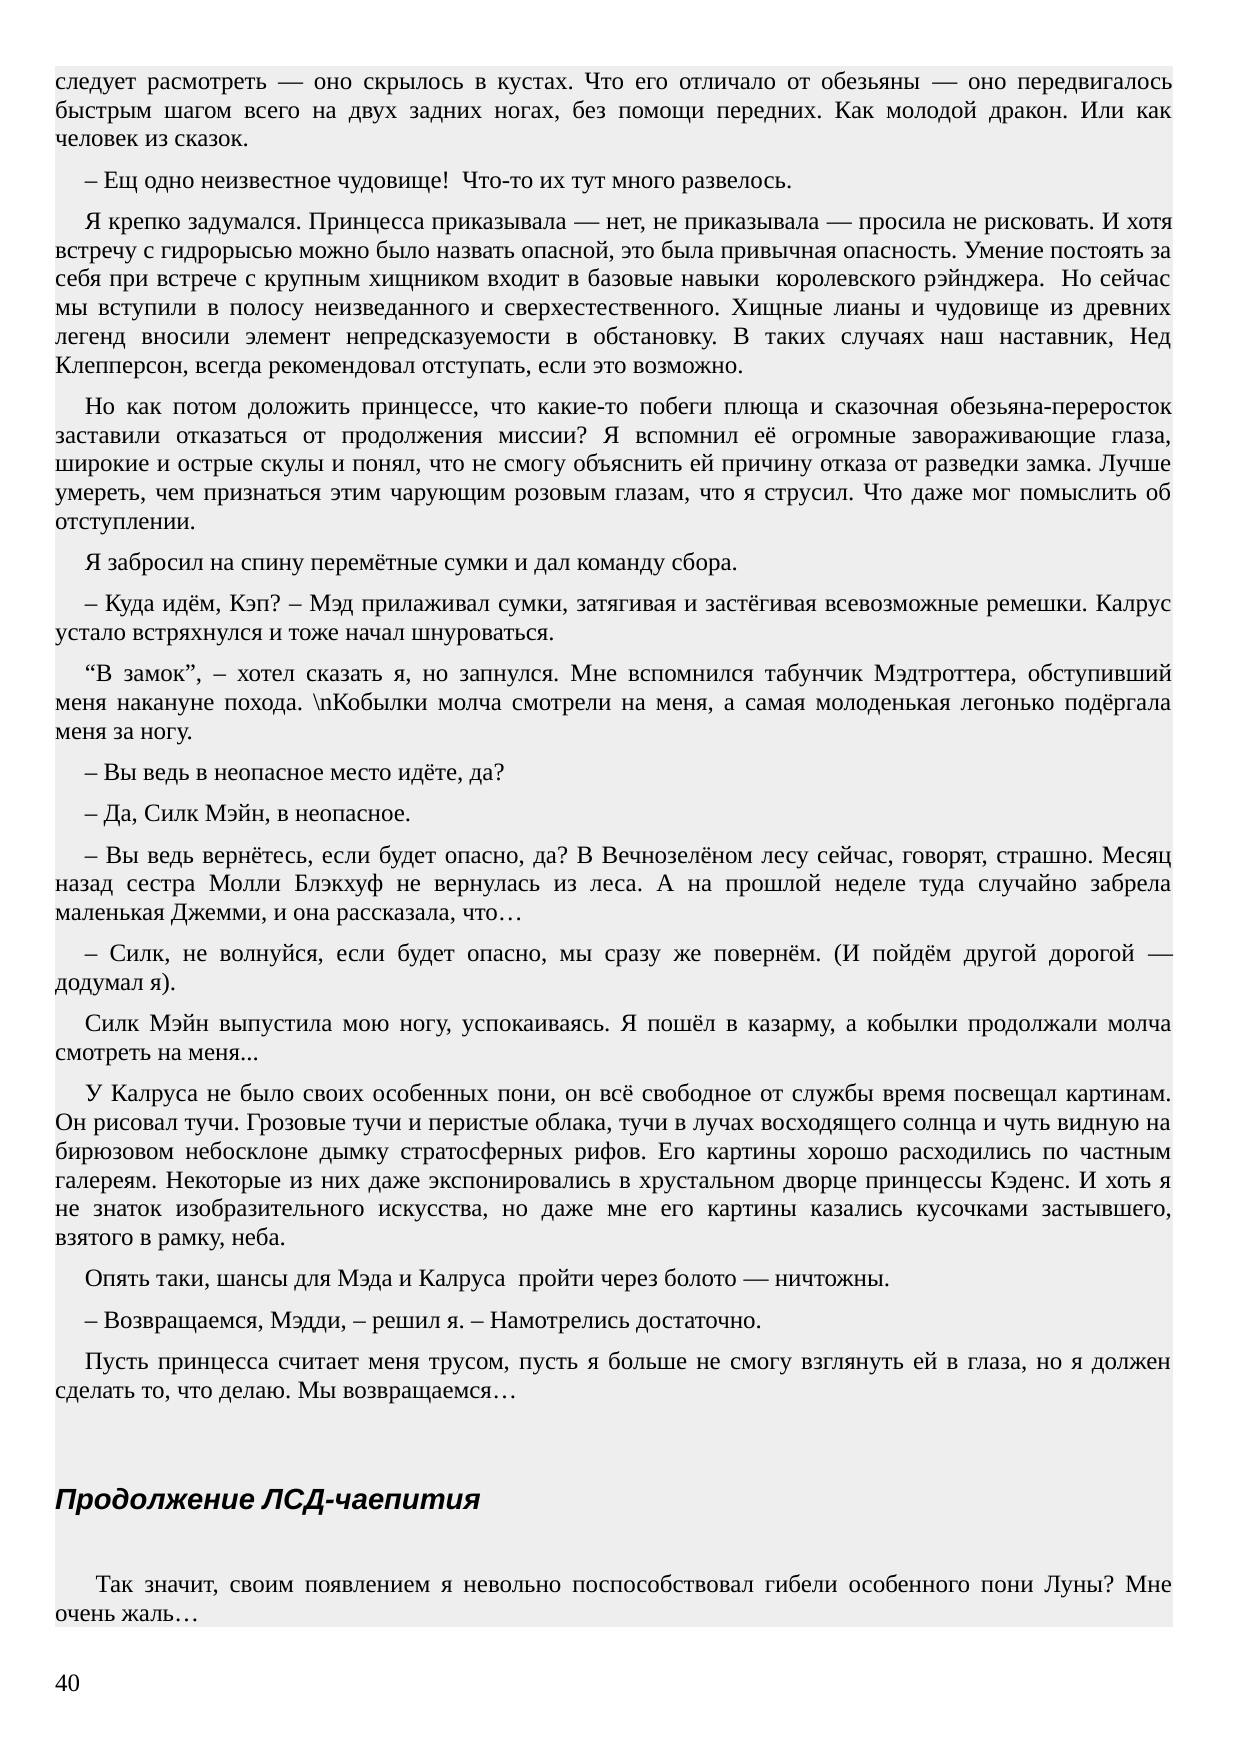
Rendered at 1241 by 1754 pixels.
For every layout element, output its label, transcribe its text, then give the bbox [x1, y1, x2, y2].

text – Ещ одно неизвестное чудовище! Что-то их тут много развелось. [55, 165, 1173, 193]
text У Калруса не было своих особенных пони, он всё свободное от службы время посвещал картинам. Он рисовал тучи. Грозовые тучи и перистые облака, тучи в лучах восходящего солнца и чуть видную на бирюзовом небосклоне дымку стратосферных рифов. Его картины хорошо расходились по частным галереям. Некоторые из них даже экспонировались в хрустальном дворце принцессы Кэденс. И хоть я не знаток изобразительного искусства, но даже мне его картины казались кусочками застывшего, взятого в рамку, неба. [55, 1078, 1173, 1251]
text Силк Мэйн выпустила мою ногу, успокаиваясь. Я пошёл в казарму, а кобылки продолжали молча смотреть на меня... [55, 1008, 1173, 1066]
text Я крепко задумался. Принцесса приказывала — нет, не приказывала — просила не рисковать. И хотя встречу с гидрорысью можно было назвать опасной, это была привычная опасность. Умение постоять за себя при встрече с крупным хищником входит в базовые навыки королевского рэйнджера. Но сейчас мы вступили в полосу неизведанного и сверхестественного. Хищные лианы и чудовище из древних легенд вносили элемент непредсказуемости в обстановку. В таких случаях наш наставник, Нед Клепперсон, всегда рекомендовал отступать, если это возможно. [55, 206, 1173, 378]
text Я забросил на спину перемётные сумки и дал команду сбора. [55, 547, 1173, 576]
text – Силк, не волнуйся, если будет опасно, мы сразу же повернём. (И пойдём другой дорогой — додумал я). [55, 938, 1173, 996]
subtitle Продолжение ЛСД-чаепития [55, 1482, 1173, 1516]
text – Вы ведь вернётесь, если будет опасно, да? В Вечнозелёном лесу сейчас, говорят, страшно. Месяц назад сестра Молли Блэкхуф не вернулась из леса. А на прошлой неделе туда случайно забрела маленькая Джемми, и она рассказала, что… [55, 840, 1173, 926]
text – Куда идём, Кэп? – Мэд прилаживал сумки, затягивая и застёгивая всевозможные ремешки. Калрус устало встряхнулся и тоже начал шнуроваться. [55, 588, 1173, 646]
text – Да, Силк Мэйн, в неопасное. [55, 798, 1173, 827]
text Так значит, своим появлением я невольно поспособствовал гибели особенного пони Луны? Мне очень жаль… [55, 1569, 1173, 1627]
text Пусть принцесса считает меня трусом, пусть я больше не смогу взглянуть ей в глаза, но я должен сделать то, что делаю. Мы возвращаемся… [55, 1346, 1173, 1403]
text Опять таки, шансы для Мэда и Калруса пройти через болото — ничтожны. [55, 1263, 1173, 1292]
text Но как потом доложить принцессе, что какие-то побеги плюща и сказочная обезьяна-переросток заставили отказаться от продолжения миссии? Я вспомнил её огромные завораживающие глаза, широкие и острые скулы и понял, что не смогу объяснить ей причину отказа от разведки замка. Лучше умереть, чем признаться этим чарующим розовым глазам, что я струсил. Что даже мог помыслить об отступлении. [55, 391, 1173, 535]
text – Возвращаемся, Мэдди, – решил я. – Намотрелись достаточно. [55, 1305, 1173, 1333]
text – Вы ведь в неопасное место идёте, да? [55, 757, 1173, 786]
text “В замок”, – хотел сказать я, но запнулся. Мне вспомнился табунчик Мэдтроттера, обступивший меня накануне похода. \nКобылки молча смотрели на меня, а самая молоденькая легонько подёргала меня за ногу. [55, 658, 1173, 745]
text следует расмотреть — оно скрылось в кустах. Что его отличало от обезьяны — оно передвигалось быстрым шагом всего на двух задних ногах, без помощи передних. Как молодой дракон. Или как человек из сказок. [55, 66, 1173, 152]
